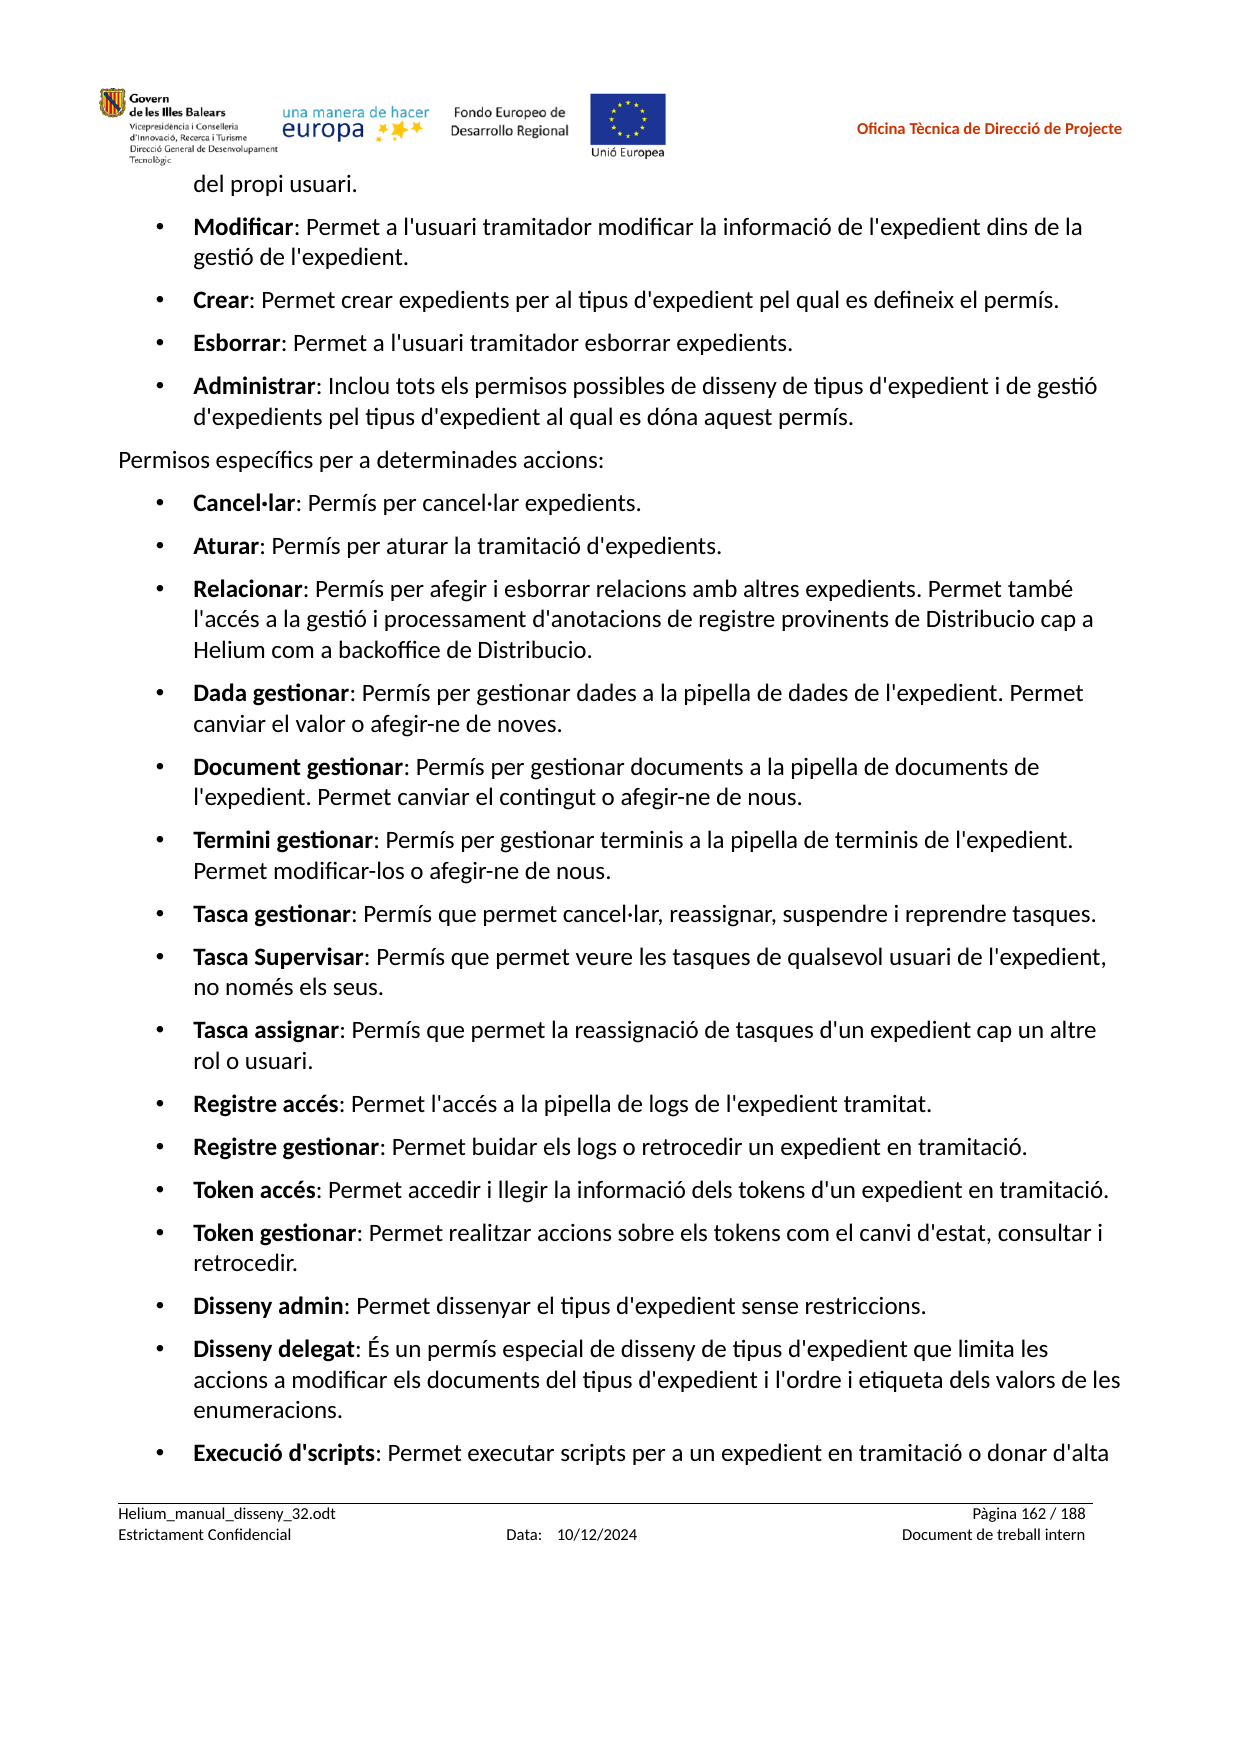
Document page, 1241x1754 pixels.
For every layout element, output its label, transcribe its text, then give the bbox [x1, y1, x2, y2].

list Modificar: Permet a l'usuari tramitador modificar la informació de l'expedient dins de la gestió de l'expedient. [156, 211, 1122, 272]
picture [99, 87, 668, 166]
list Disseny delegat: És un permís especial de disseny de tipus d'expedient que limita les accions a modificar els documents del tipus d'expedient i l'ordre i etiqueta dels valors de les enumeracions. [156, 1333, 1122, 1425]
list Relacionar: Permís per afegir i esborrar relacions amb altres expedients. Permet també l'accés a la gestió i processament d'anotacions de registre provinents de Distribucio cap a Helium com a backoffice de Distribucio. [156, 573, 1122, 665]
list Cancel·lar: Permís per cancel·lar expedients. [156, 487, 1122, 518]
list Termini gestionar: Permís per gestionar terminis a la pipella de terminis de l'expedient. Permet modificar-los o afegir-ne de nous. [156, 824, 1122, 885]
list Tasca gestionar: Permís que permet cancel·lar, reassignar, suspendre i reprendre tasques. [156, 898, 1122, 928]
list Registre accés: Permet l'accés a la pipella de logs de l'expedient tramitat. [156, 1088, 1122, 1118]
list Administrar: Inclou tots els permisos possibles de disseny de tipus d'expedient i de gestió d'expedients pel tipus d'expedient al qual es dóna aquest permís. [156, 371, 1122, 432]
list Tasca assignar: Permís que permet la reassignació de tasques d'un expedient cap un altre rol o usuari. [156, 1014, 1122, 1075]
list del propi usuari. [156, 168, 1122, 198]
list Esborrar: Permet a l'usuari tramitador esborrar expedients. [156, 327, 1122, 358]
list Token accés: Permet accedir i llegir la informació dels tokens d'un expedient en tramitació. [156, 1174, 1122, 1204]
list Dada gestionar: Permís per gestionar dades a la pipella de dades de l'expedient. Permet canviar el valor o afegir-ne de noves. [156, 677, 1122, 738]
list Aturar: Permís per aturar la tramitació d'expedients. [156, 530, 1122, 561]
list Token gestionar: Permet realitzar accions sobre els tokens com el canvi d'estat, consultar i retrocedir. [156, 1217, 1122, 1278]
list Execució d'scripts: Permet executar scripts per a un expedient en tramitació o donar d'alta [156, 1438, 1122, 1468]
list Crear: Permet crear expedients per al tipus d'expedient pel qual es defineix el permís. [156, 284, 1122, 315]
list Disseny admin: Permet dissenyar el tipus d'expedient sense restriccions. [156, 1291, 1122, 1321]
list Document gestionar: Permís per gestionar documents a la pipella de documents de l'expedient. Permet canviar el contingut o afegir-ne de nous. [156, 751, 1122, 812]
list Tasca Supervisar: Permís que permet veure les tasques de qualsevol usuari de l'expedient, no només els seus. [156, 941, 1122, 1002]
list Registre gestionar: Permet buidar els logs o retrocedir un expedient en tramitació. [156, 1131, 1122, 1161]
text Permisos específics per a determinades accions: [118, 444, 1122, 474]
